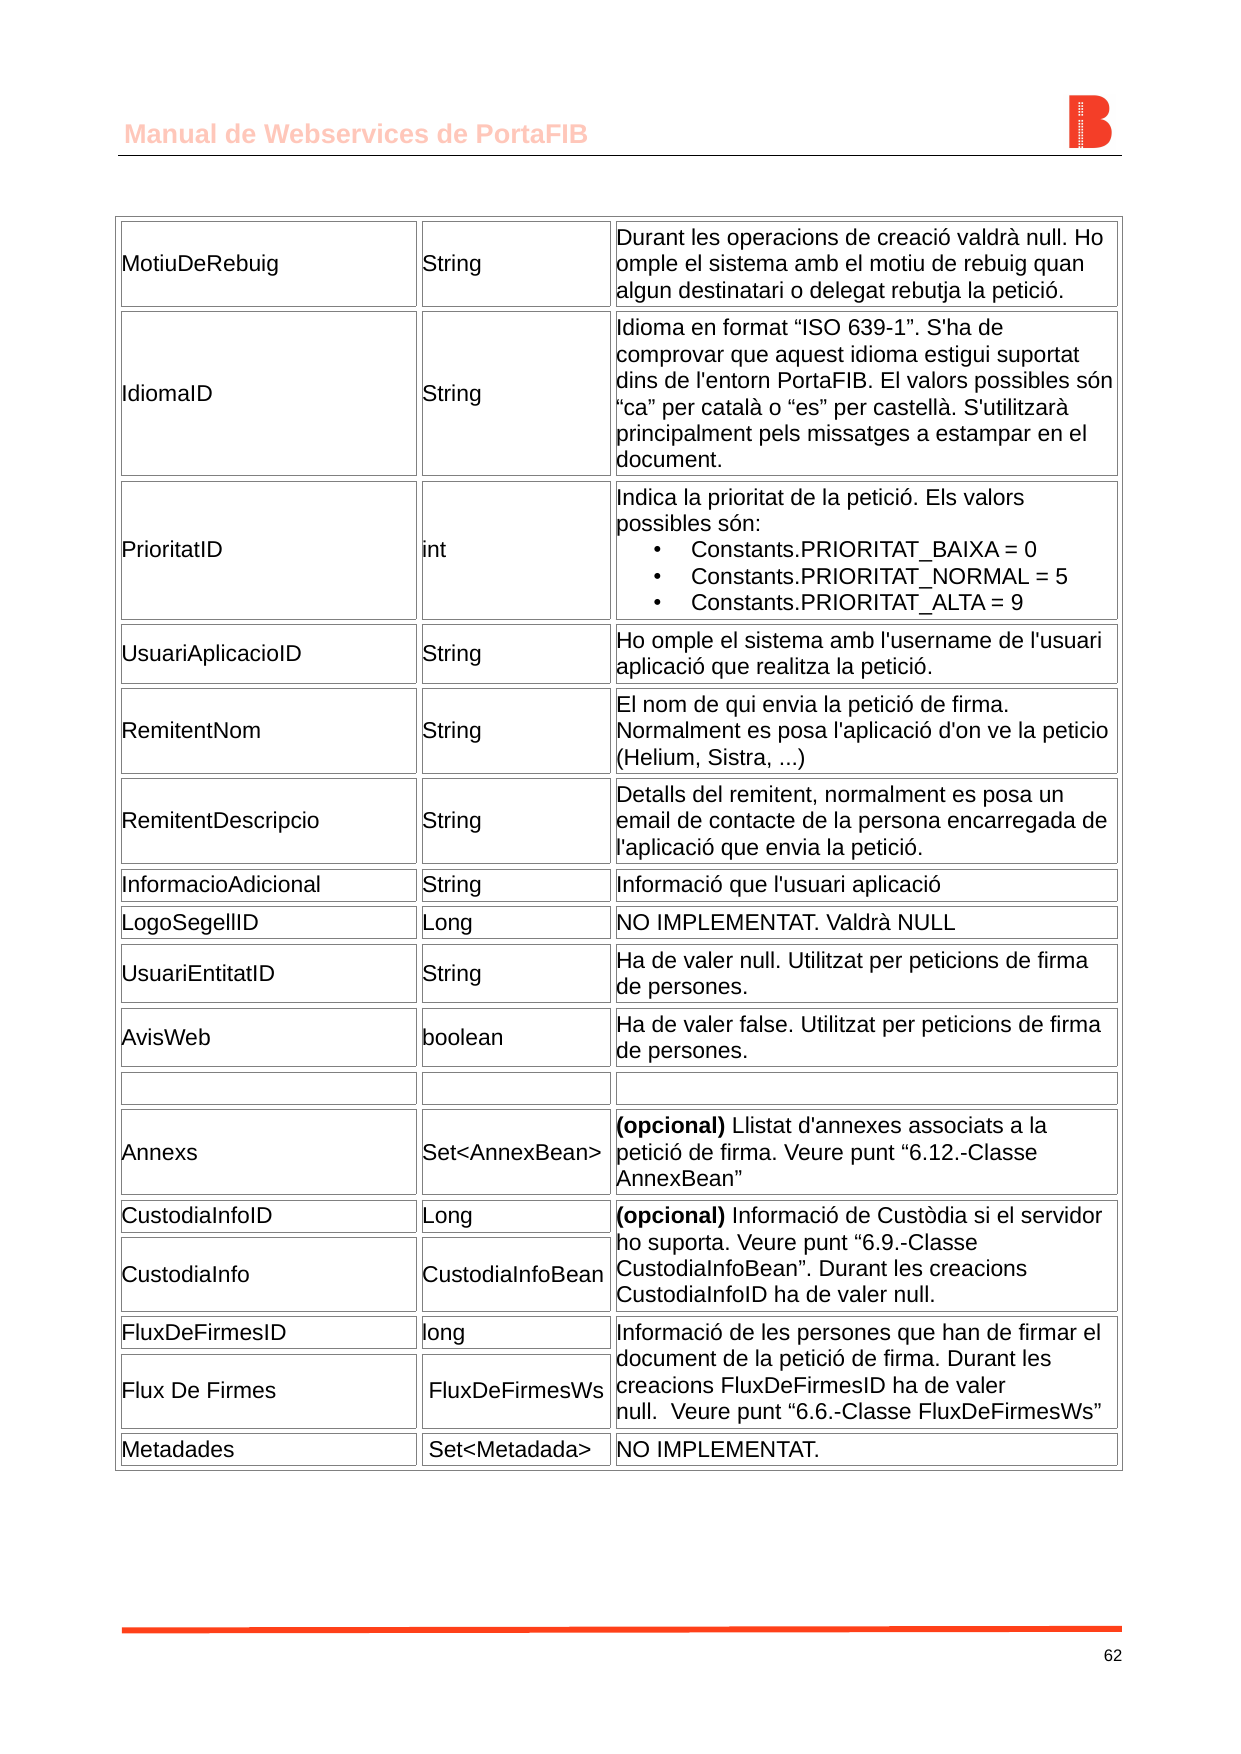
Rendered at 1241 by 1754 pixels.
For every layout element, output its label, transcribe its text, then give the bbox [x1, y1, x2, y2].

table_cell Informació de les persones que han de firmar el document de la petició de firma. Durant les creacions FluxDeFirmesID ha de valer null. Veure punt “6.6.-Classe FluxDeFirmesWs” [613, 1311, 1119, 1427]
picture [1063, 94, 1117, 150]
table_cell (opcional) Informació de Custòdia si el servidor ho suporta. Veure punt “6.9.-Classe CustodiaInfoBean”. Durant les creacions CustodiaInfoID ha de valer null. [613, 1194, 1119, 1311]
table_cell RemitentDescripcio [118, 773, 419, 863]
table_cell [419, 1066, 613, 1104]
table_cell Set<AnnexBean> [419, 1104, 613, 1194]
table_cell Long [419, 901, 613, 938]
table_cell Annexs [118, 1104, 419, 1194]
table_cell Set<Metadada> [419, 1428, 613, 1465]
table_cell NO IMPLEMENTAT. Valdrà NULL [613, 901, 1119, 938]
table_cell String [419, 773, 613, 863]
table_cell (opcional) Llistat d'annexes associats a la petició de firma. Veure punt “6.12.-Classe AnnexBean” [613, 1104, 1119, 1194]
table_cell FluxDeFirmesWs [419, 1348, 613, 1427]
table_cell [613, 1066, 1119, 1104]
table_cell String [419, 863, 613, 901]
table_cell IdiomaID [118, 306, 419, 475]
table_cell InformacioAdicional [118, 863, 419, 901]
table_cell [118, 1066, 419, 1104]
table_cell Detalls del remitent, normalment es posa un email de contacte de la persona encarregada de l'aplicació que envia la petició. [613, 773, 1119, 863]
table_cell RemitentNom [118, 683, 419, 773]
table_cell String [419, 619, 613, 682]
table_cell [122, 1073, 416, 1104]
table_cell FluxDeFirmesID [118, 1311, 419, 1348]
table_cell Flux De Firmes [118, 1348, 419, 1427]
table_cell LogoSegellID [118, 901, 419, 938]
table_cell Idioma en format “ISO 639-1”. S'ha de comprovar que aquest idioma estigui suportat dins de l'entorn PortaFIB. El valors possibles són “ca” per català o “es” per castellà. S'utilitzarà principalment pels missatges a estampar en el document. [613, 306, 1119, 475]
table_cell Ho omple el sistema amb l'username de l'usuari aplicació que realitza la petició. [613, 619, 1119, 682]
table_cell Durant les operacions de creació valdrà null. Ho omple el sistema amb el motiu de rebuig quan algun destinatari o delegat rebutja la petició. [613, 217, 1119, 306]
table_cell El nom de qui envia la petició de firma. Normalment es posa l'aplicació d'on ve la peticio (Helium, Sistra, ...) [613, 683, 1119, 773]
table_cell CustodiaInfoID [118, 1194, 419, 1232]
table_cell String [419, 938, 613, 1002]
table_cell Metadades [118, 1428, 419, 1465]
table_cell Indica la prioritat de la petició. Els valors possibles són: Constants.PRIORITAT_BAIXA = 0 Constants.PRIORITAT_NORMAL = 5 Constants.PRIORITAT_ALTA = 9 [613, 475, 1119, 618]
table_cell CustodiaInfoBean [419, 1232, 613, 1311]
table_cell PrioritatID [118, 475, 419, 618]
table_cell [617, 1073, 1117, 1104]
table_cell boolean [419, 1002, 613, 1066]
table_cell CustodiaInfo [118, 1232, 419, 1311]
table_cell String [419, 217, 613, 306]
table_cell Long [419, 1194, 613, 1232]
table_cell MotiuDeRebuig [118, 217, 419, 306]
table_cell Informació que l'usuari aplicació [613, 863, 1119, 901]
table_cell Ha de valer null. Utilitzat per peticions de firma de persones. [613, 938, 1119, 1002]
table_cell UsuariEntitatID [118, 938, 419, 1002]
table_cell NO IMPLEMENTAT. [613, 1428, 1119, 1465]
table_cell UsuariAplicacioID [118, 619, 419, 682]
table_cell int [419, 475, 613, 618]
table_cell [423, 1073, 610, 1104]
table_cell String [419, 683, 613, 773]
table_cell Ha de valer false. Utilitzat per peticions de firma de persones. [613, 1002, 1119, 1066]
table_cell String [419, 306, 613, 475]
table_cell AvisWeb [118, 1002, 419, 1066]
table_cell long [419, 1311, 613, 1348]
